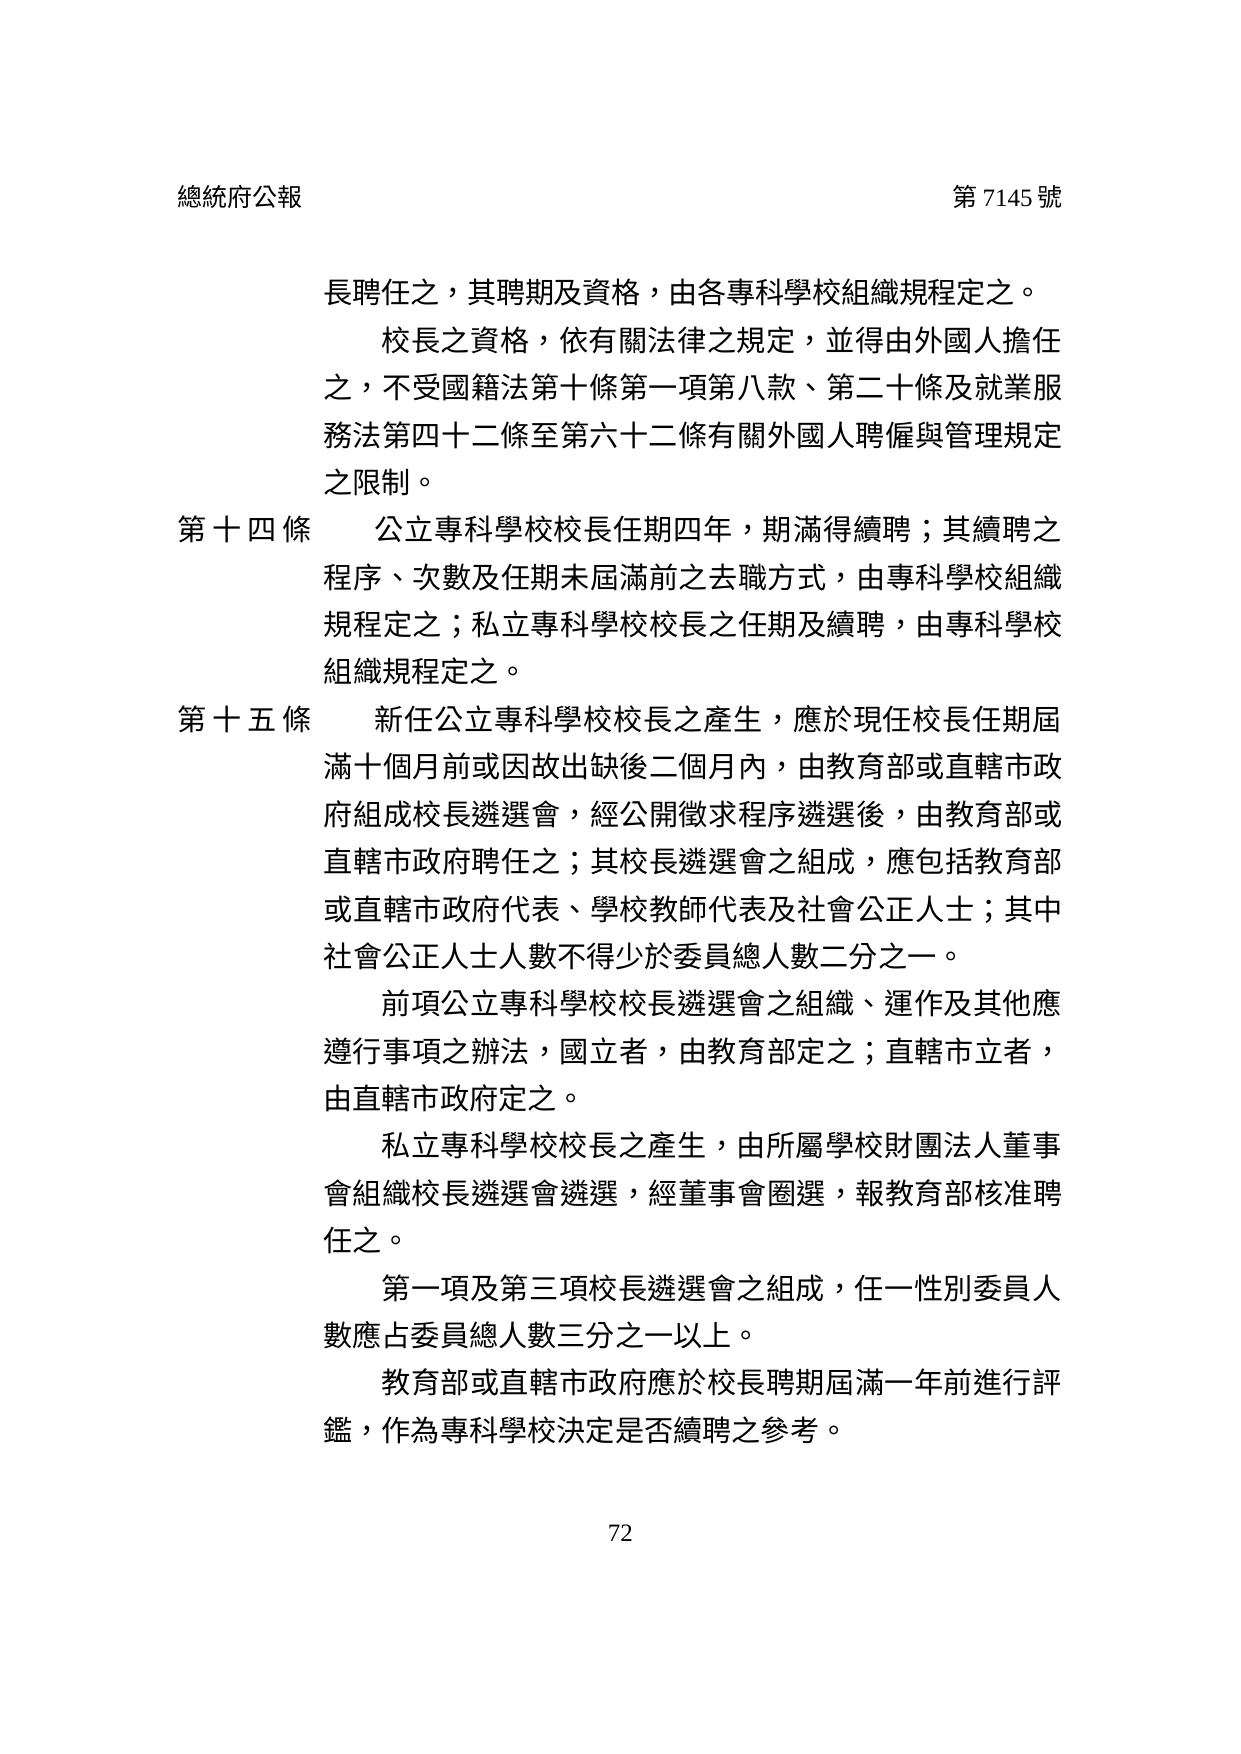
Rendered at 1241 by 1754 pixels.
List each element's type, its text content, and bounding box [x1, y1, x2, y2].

text 校長之資格，依有關法律之規定，並得由外國人擔任之，不受國籍法第十條第一項第八款、第二十條及就業服務法第四十二條至第六十二條有關外國人聘僱與管理規定之限制。 [323, 313, 1063, 503]
text 第一項及第三項校長遴選會之組成，任一性別委員人數應占委員總人數三分之一以上。 [323, 1261, 1063, 1356]
text 前項公立專科學校校長遴選會之組織、運作及其他應遵行事項之辦法，國立者，由教育部定之；直轄市立者，由直轄市政府定之。 [323, 977, 1063, 1119]
text 私立專科學校校長之產生，由所屬學校財團法人董事會組織校長遴選會遴選，經董事會圈選，報教育部核准聘任之。 [323, 1119, 1063, 1261]
text 第十四條 公立專科學校校長任期四年，期滿得續聘；其續聘之程序、次數及任期未屆滿前之去職方式，由專科學校組織規程定之；私立專科學校校長之任期及續聘，由專科學校組織規程定之。 [177, 503, 1063, 692]
text 第十五條 新任公立專科學校校長之產生，應於現任校長任期屆滿十個月前或因故出缺後二個月內，由教育部或直轄市政府組成校長遴選會，經公開徵求程序遴選後，由教育部或直轄市政府聘任之；其校長遴選會之組成，應包括教育部或直轄市政府代表、學校教師代表及社會公正人士；其中社會公正人士人數不得少於委員總人數二分之一。 [177, 692, 1063, 977]
text 長聘任之，其聘期及資格，由各專科學校組織規程定之。 [177, 266, 1063, 313]
text 教育部或直轄市政府應於校長聘期屆滿一年前進行評鑑，作為專科學校決定是否續聘之參考。 [323, 1356, 1063, 1451]
